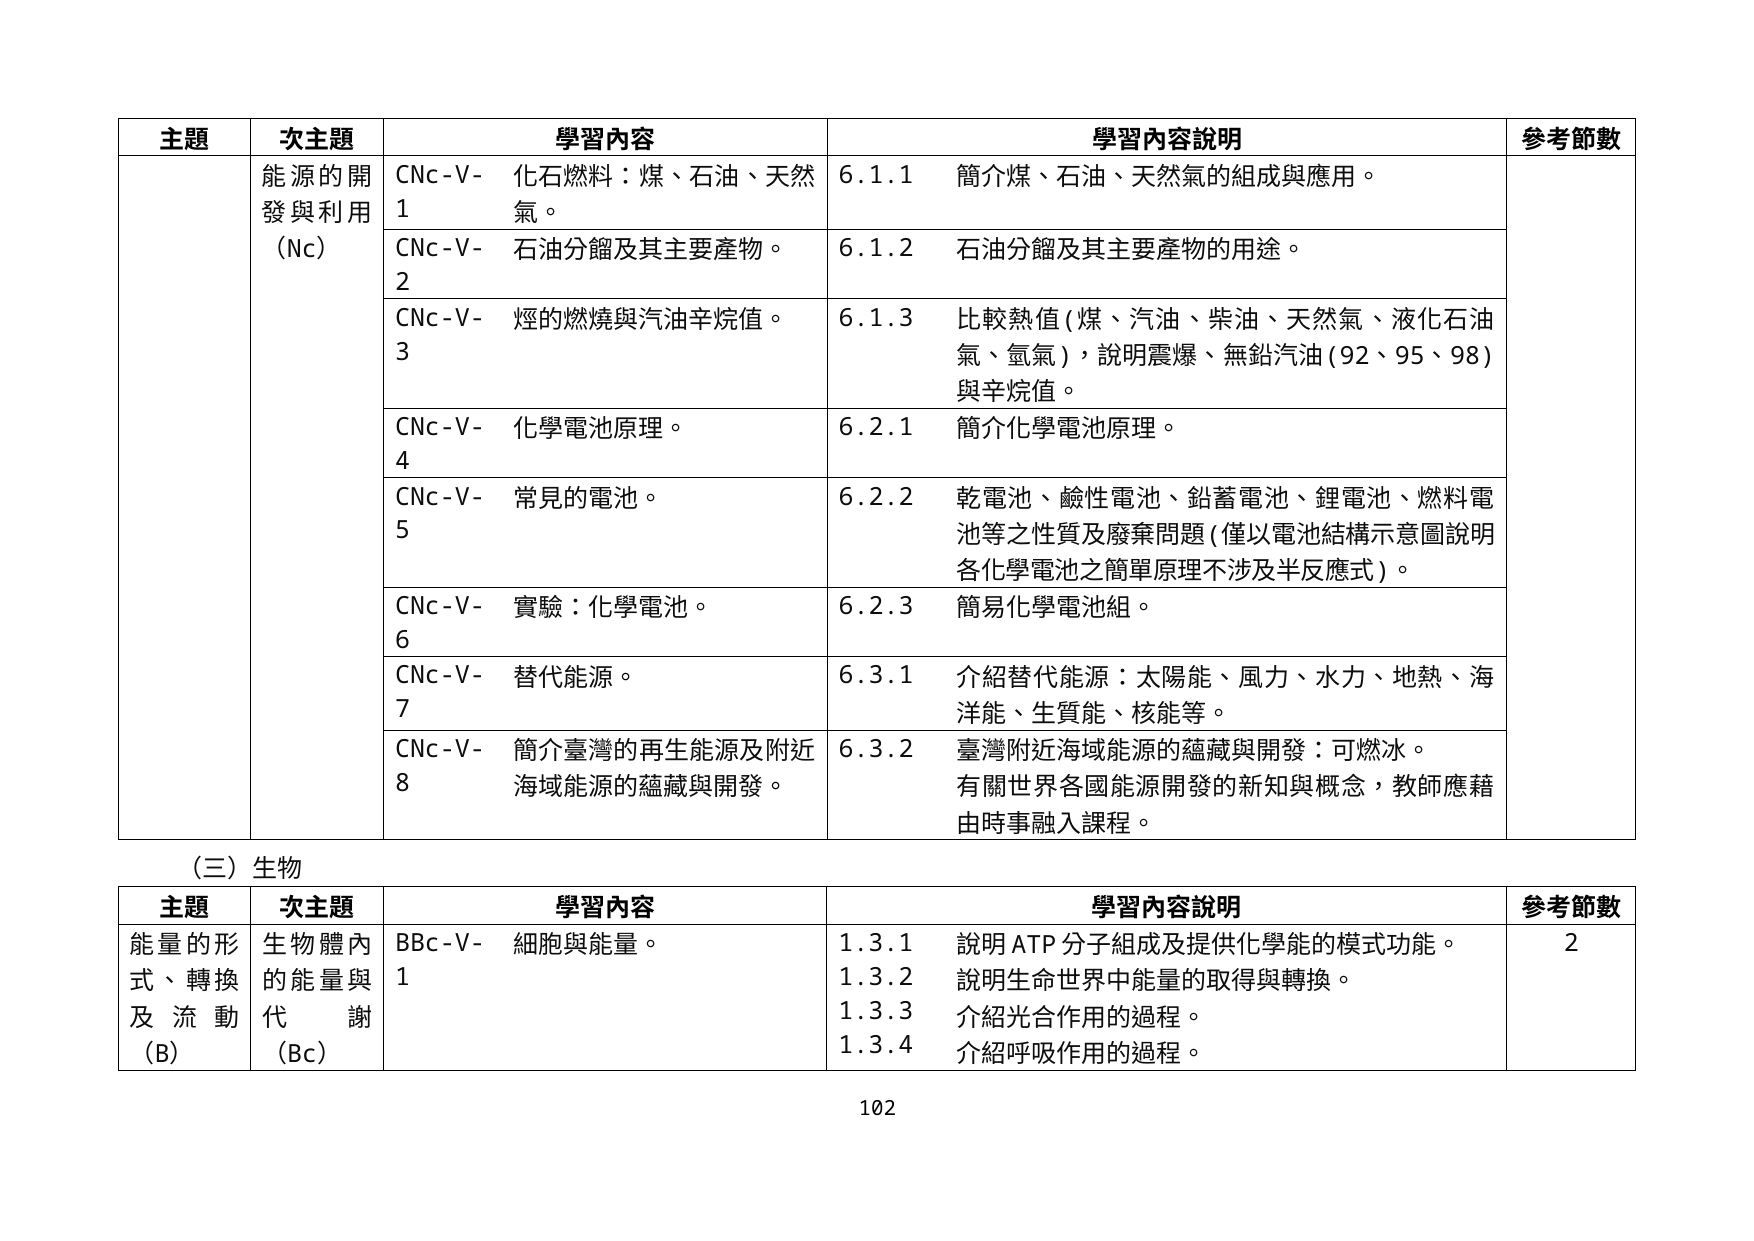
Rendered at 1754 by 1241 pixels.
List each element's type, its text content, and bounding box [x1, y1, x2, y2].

table_cell 1.3.1 1.3.2 1.3.3 1.3.4 [827, 925, 945, 1069]
table_cell CNc-V-5 [384, 478, 502, 587]
table_cell [119, 156, 250, 839]
table_cell 生物體內的能量與代謝（Bc） [251, 925, 383, 1069]
table_cell BBc-V-1 [384, 925, 502, 1069]
table_header 次主題 [251, 887, 383, 923]
table_cell CNc-V-3 [384, 299, 502, 408]
table_header 學習內容說明 [827, 887, 1506, 923]
table_cell 簡易化學電池組。 [945, 588, 1506, 656]
table_cell 6.3.1 [828, 657, 945, 729]
table_cell 化石燃料：煤、石油、天然氣。 [502, 156, 827, 229]
table_cell CNc-V-7 [384, 657, 502, 729]
table_cell 石油分餾及其主要產物。 [502, 230, 827, 298]
table_header 學習內容說明 [828, 119, 1506, 155]
table_cell CNc-V-6 [384, 588, 502, 656]
table_cell 6.3.2 [828, 731, 945, 839]
table_cell 石油分餾及其主要產物的用途。 [945, 230, 1506, 298]
table_header 學習內容 [384, 887, 826, 923]
table_cell 替代能源。 [502, 657, 827, 729]
table_cell 2 [1507, 925, 1635, 1069]
table_cell 乾電池、鹼性電池、鉛蓄電池、鋰電池、燃料電池等之性質及廢棄問題(僅以電池結構示意圖說明各化學電池之簡單原理不涉及半反應式)。 [945, 478, 1506, 587]
table_cell 6.1.2 [828, 230, 945, 298]
table_cell CNc-V-4 [384, 409, 502, 477]
table_header 次主題 [251, 119, 383, 155]
table_cell 能量的形式、轉換及流動（B） [119, 925, 250, 1069]
table_cell 6.1.1 [828, 156, 945, 229]
table_header 學習內容 [384, 119, 827, 155]
table_cell 6.1.3 [828, 299, 945, 408]
table_cell 常見的電池。 [502, 478, 827, 587]
table_cell 簡介化學電池原理。 [945, 409, 1506, 477]
table_cell 能源的開發與利用（Nc） [251, 156, 383, 839]
table_cell 細胞與能量。 [502, 925, 826, 1069]
table_cell 實驗：化學電池。 [502, 588, 827, 656]
table_cell 烴的燃燒與汽油辛烷值。 [502, 299, 827, 408]
table_cell 6.2.2 [828, 478, 945, 587]
table_header 主題 [119, 119, 250, 155]
table_cell 化學電池原理。 [502, 409, 827, 477]
table_cell 6.2.1 [828, 409, 945, 477]
table_cell 比較熱值(煤、汽油、柴油、天然氣、液化石油氣、氫氣)，說明震爆、無鉛汽油(92、95、98)與辛烷值。 [945, 299, 1506, 408]
table_header 參考節數 [1507, 887, 1635, 923]
table_cell 臺灣附近海域能源的蘊藏與開發：可燃冰。 有關世界各國能源開發的新知與概念，教師應藉由時事融入課程。 [945, 731, 1506, 839]
table_header 主題 [119, 887, 250, 923]
table_cell CNc-V-8 [384, 731, 502, 839]
table_cell 簡介煤、石油、天然氣的組成與應用。 [945, 156, 1506, 229]
table_cell [1507, 156, 1635, 839]
table_cell 介紹替代能源：太陽能、風力、水力、地熱、海洋能、生質能、核能等。 [945, 657, 1506, 729]
text （三）生物 [118, 840, 1636, 886]
table_cell 6.2.3 [828, 588, 945, 656]
table_cell CNc-V-1 [384, 156, 502, 229]
table_cell 簡介臺灣的再生能源及附近海域能源的蘊藏與開發。 [502, 731, 827, 839]
table_header 參考節數 [1507, 119, 1635, 155]
table_cell CNc-V-2 [384, 230, 502, 298]
table_cell 說明ATP分子組成及提供化學能的模式功能。 說明生命世界中能量的取得與轉換。 介紹光合作用的過程。 介紹呼吸作用的過程。 [945, 925, 1506, 1069]
